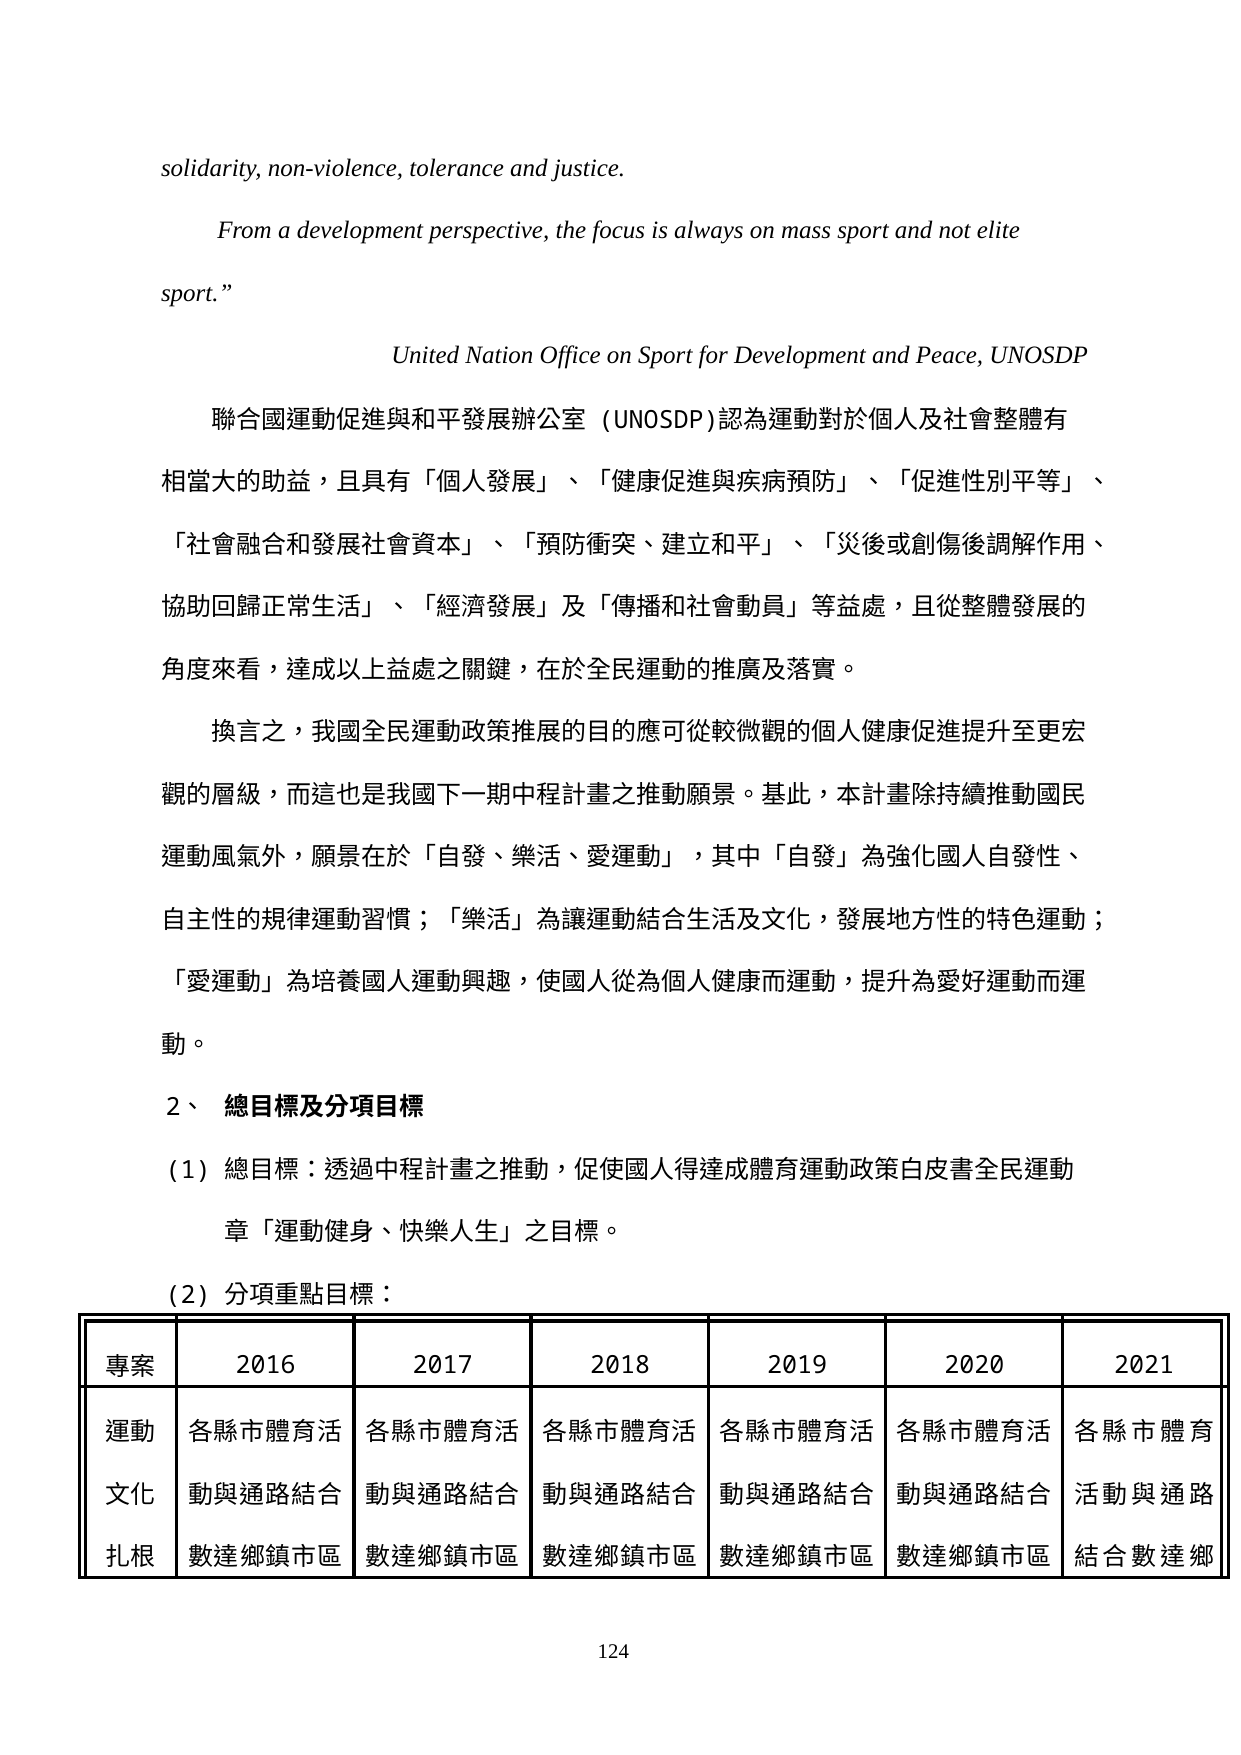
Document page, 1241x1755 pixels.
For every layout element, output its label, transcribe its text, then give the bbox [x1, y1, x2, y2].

text 換言之，我國全民運動政策推展的目的應可從較微觀的個人健康促進提升至更宏觀的層級，而這也是我國下一期中程計畫之推動願景。基此，本計畫除持續推動國民運動風氣外，願景在於「自發、樂活、愛運動」，其中「自發」為強化國人自發性、自主性的規律運動習慣；「樂活」為讓運動結合生活及文化，發展地方性的特色運動；「愛運動」為培養國人運動興趣，使國人從為個人健康而運動，提升為愛好運動而運動。 [161, 688, 1090, 1063]
table_cell 各縣市體育活動與通路結合數達鄉鎮市區 [887, 1388, 1061, 1576]
table_header 2017 [356, 1323, 529, 1385]
table_cell 運動文化扎根 [87, 1388, 175, 1576]
list 總目標及分項目標 [165, 1063, 1090, 1126]
table_cell 各縣市體育活動與通路結合數達鄉 [1064, 1388, 1220, 1576]
table_header 專案 [83, 1316, 175, 1385]
table_header 2019 [710, 1323, 884, 1385]
text From a development perspective, the focus is always on mass sport and not elite sport.” [161, 188, 1090, 313]
table_cell 各縣市體育活動與通路結合數達鄉鎮市區 [710, 1388, 884, 1576]
table_header 2016 [178, 1323, 352, 1385]
table_cell 各縣市體育活動與通路結合數達鄉鎮市區 [533, 1388, 707, 1576]
table_header 2018 [533, 1323, 707, 1385]
table_cell 各縣市體育活動與通路結合數達鄉鎮市區 [178, 1388, 352, 1576]
text United Nation Office on Sport for Development and Peace, UNOSDP [161, 313, 1090, 376]
list 分項重點目標： [165, 1251, 1090, 1313]
list 總目標：透過中程計畫之推動，促使國人得達成體育運動政策白皮書全民運動章「運動健身、快樂人生」之目標。 [165, 1126, 1090, 1251]
text 聯合國運動促進與和平發展辦公室 (UNOSDP)認為運動對於個人及社會整體有相當大的助益，且具有「個人發展」、「健康促進與疾病預防」、「促進性別平等」、「社會融合和發展社會資本」、「預防衝突、建立和平」、「災後或創傷後調解作用、協助回歸正常生活」、「經濟發展」及「傳播和社會動員」等益處，且從整體發展的角度來看，達成以上益處之關鍵，在於全民運動的推廣及落實。 [161, 376, 1090, 688]
table_header 2021 [1064, 1316, 1225, 1385]
text solidarity, non-violence, tolerance and justice. [161, 126, 1090, 188]
table_header 2020 [887, 1323, 1061, 1385]
table_cell 各縣市體育活動與通路結合數達鄉鎮市區 [356, 1388, 529, 1576]
